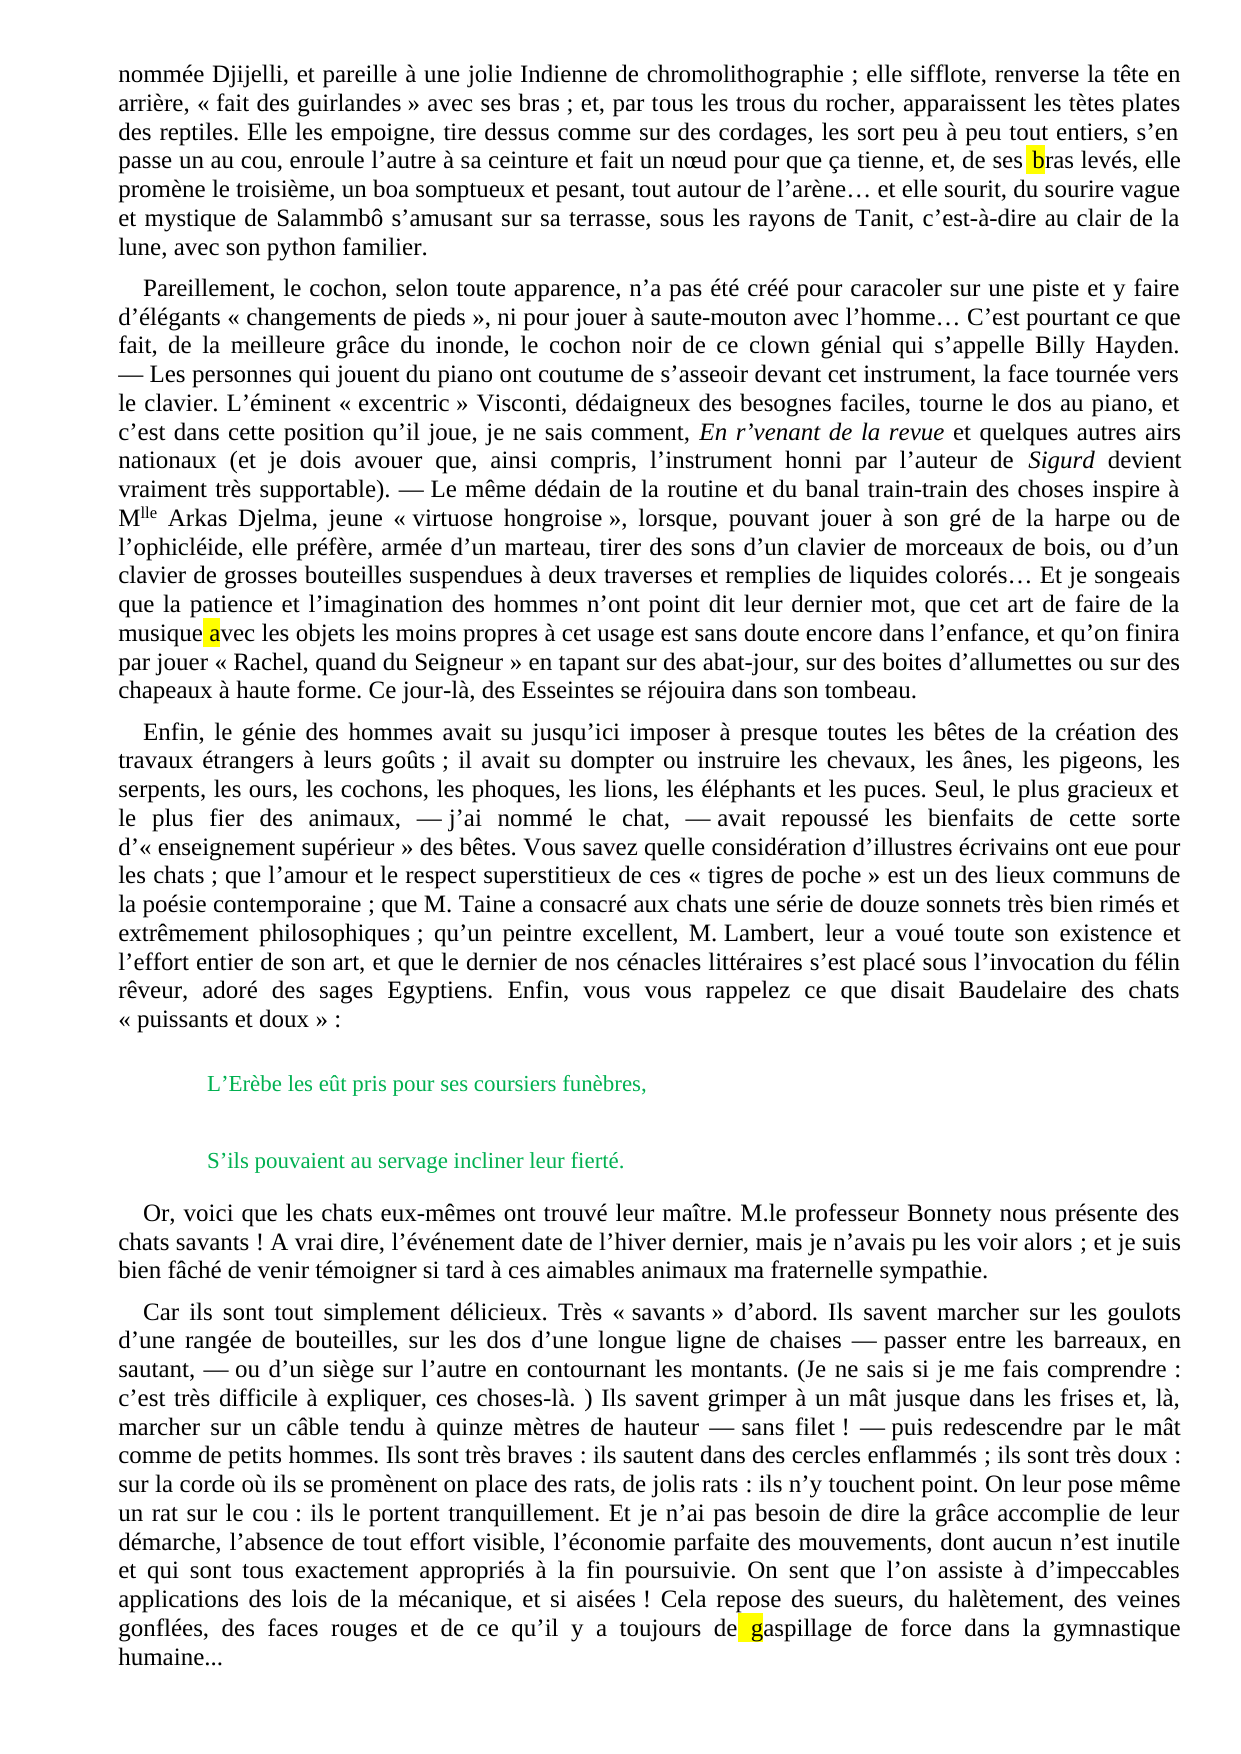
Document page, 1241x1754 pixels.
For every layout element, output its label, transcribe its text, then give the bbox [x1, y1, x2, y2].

text Pareillement, le cochon, selon toute apparence, n’a pas été créé pour caracoler sur une piste et y faire d’élégants « changements de pieds », ni pour jouer à saute-mouton avec l’homme… C’est pourtant ce que fait, de la meilleure grâce du inonde, le cochon noir de ce clown génial qui s’appelle Billy Hayden. — Les personnes qui jouent du piano ont coutume de s’asseoir devant cet instrument, la face tournée vers le clavier. L’éminent « excentric » Visconti, dédaigneux des besognes faciles, tourne le dos au piano, et c’est dans cette position qu’il joue, je ne sais comment, En r’venant de la revue et quelques autres airs nationaux (et je dois avouer que, ainsi compris, l’instrument honni par l’auteur de Sigurd devient vraiment très supportable). — Le même dédain de la routine et du banal train-train des choses inspire à Mlle Arkas Djelma, jeune « virtuose hongroise », lorsque, pouvant jouer à son gré de la harpe ou de l’ophicléide, elle préfère, armée d’un marteau, tirer des sons d’un clavier de morceaux de bois, ou d’un clavier de grosses bouteilles suspendues à deux traverses et remplies de liquides colorés… Et je songeais que la patience et l’imagination des hommes n’ont point dit leur dernier mot, que cet art de faire de la musique avec les objets les moins propres à cet usage est sans doute encore dans l’enfance, et qu’on finira par jouer « Rachel, quand du Seigneur » en tapant sur des abat-jour, sur des boites d’allumettes ou sur des chapeaux à haute forme. Ce jour-là, des Esseintes se réjouira dans son tombeau. [118, 273, 1181, 704]
text Car ils sont tout simplement délicieux. Très « savants » d’abord. Ils savent marcher sur les goulots d’une rangée de bouteilles, sur les dos d’une longue ligne de chaises — passer entre les barreaux, en sautant, — ou d’un siège sur l’autre en contournant les montants. (Je ne sais si je me fais comprendre : c’est très difficile à expliquer, ces choses-là. ) Ils savent grimper à un mât jusque dans les frises et, là, marcher sur un câble tendu à quinze mètres de hauteur — sans filet ! — puis redescendre par le mât comme de petits hommes. Ils sont très braves : ils sautent dans des cercles enflammés ; ils sont très doux : sur la corde où ils se promènent on place des rats, de jolis rats : ils n’y touchent point. On leur pose même un rat sur le cou : ils le portent tranquillement. Et je n’ai pas besoin de dire la grâce accomplie de leur démarche, l’absence de tout effort visible, l’économie parfaite des mouvements, dont aucun n’est inutile et qui sont tous exactement appropriés à la fin poursuivie. On sent que l’on assiste à d’impeccables applications des lois de la mécanique, et si aisées ! Cela repose des sueurs, du halètement, des veines gonflées, des faces rouges et de ce qu’il y a toujours de gaspillage de force dans la gymnastique humaine... [118, 1297, 1181, 1671]
text nommée Djijelli, et pareille à une jolie Indienne de chromolithographie ; elle sifflote, renverse la tête en arrière, « fait des guirlandes » avec ses bras ; et, par tous les trous du rocher, apparaissent les tètes plates des reptiles. Elle les empoigne, tire dessus comme sur des cordages, les sort peu à peu tout entiers, s’en passe un au cou, enroule l’autre à sa ceinture et fait un nœud pour que ça tienne, et, de ses bras levés, elle promène le troisième, un boa somptueux et pesant, tout autour de l’arène… et elle sourit, du sourire vague et mystique de Salammbô s’amusant sur sa terrasse, sous les rayons de Tanit, c’est-à-dire au clair de la lune, avec son python familier. [118, 59, 1181, 260]
text Enfin, le génie des hommes avait su jusqu’ici imposer à presque toutes les bêtes de la création des travaux étrangers à leurs goûts ; il avait su dompter ou instruire les chevaux, les ânes, les pigeons, les serpents, les ours, les cochons, les phoques, les lions, les éléphants et les puces. Seul, le plus gracieux et le plus fier des animaux, — j’ai nommé le chat, — avait repoussé les bienfaits de cette sorte d’« enseignement supérieur » des bêtes. Vous savez quelle considération d’illustres écrivains ont eue pour les chats ; que l’amour et le respect superstitieux de ces « tigres de poche » est un des lieux communs de la poésie contemporaine ; que M. Taine a consacré aux chats une série de douze sonnets très bien rimés et extrêmement philosophiques ; qu’un peintre excellent, M. Lambert, leur a voué toute son existence et l’effort entier de son art, et que le dernier de nos cénacles littéraires s’est placé sous l’invocation du félin rêveur, adoré des sages Egyptiens. Enfin, vous vous rappelez ce que disait Baudelaire des chats « puissants et doux » : [118, 717, 1181, 1033]
text S’ils pouvaient au servage incliner leur fierté. [207, 1147, 1181, 1173]
text L’Erèbe les eût pris pour ses coursiers funèbres, [207, 1070, 1181, 1097]
text Or, voici que les chats eux-mêmes ont trouvé leur maître. M.le professeur Bonnety nous présente des chats savants ! A vrai dire, l’événement date de l’hiver dernier, mais je n’avais pu les voir alors ; et je suis bien fâché de venir témoigner si tard à ces aimables animaux ma fraternelle sympathie. [118, 1198, 1181, 1284]
